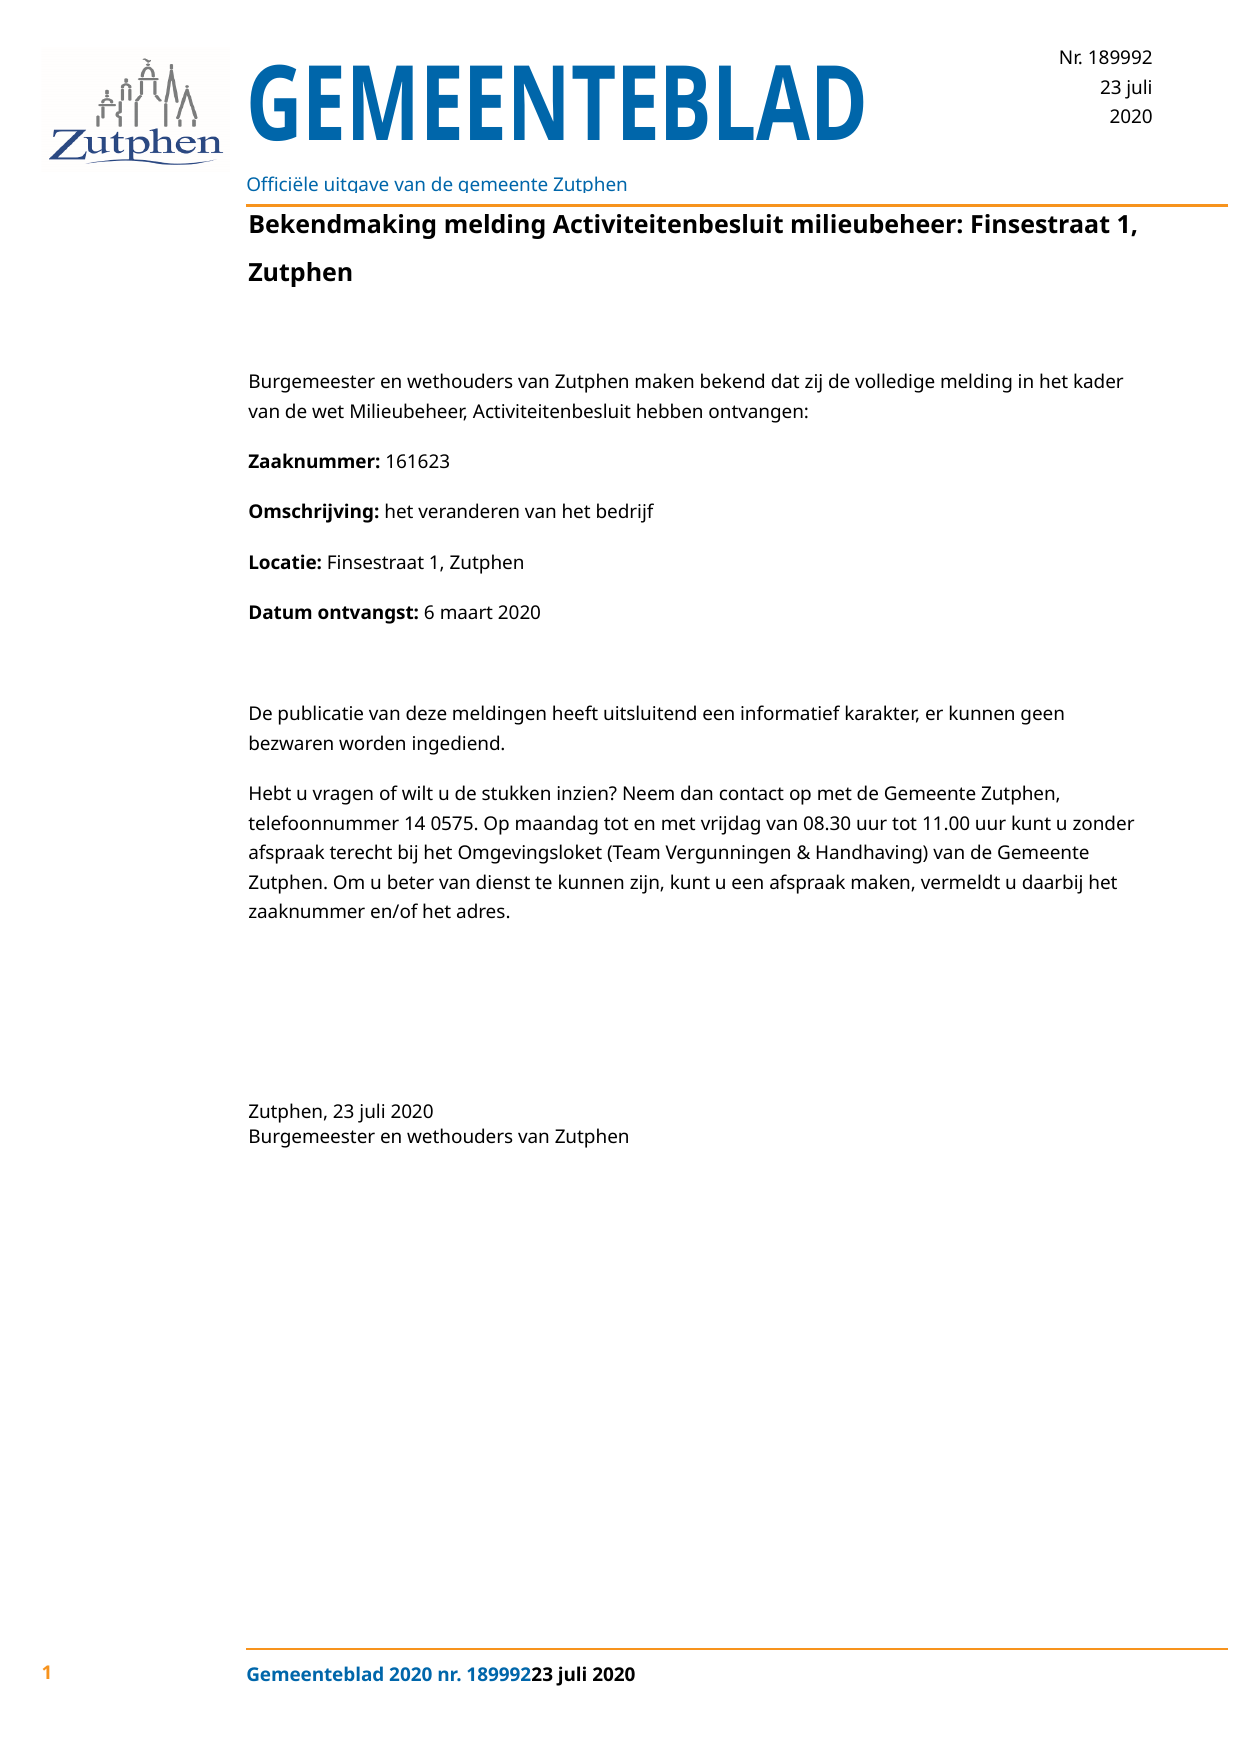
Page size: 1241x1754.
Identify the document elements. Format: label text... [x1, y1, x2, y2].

text Burgemeester en wethouders van Zutphen maken bekend dat zij de volledige melding in het kader van de wet Milieubeheer, Activiteitenbesluit hebben ontvangen: [248, 368, 1152, 424]
text Zutphen, 23 juli 2020 [248, 1098, 1152, 1123]
text Locatie: Finsestraat 1, Zutphen [248, 549, 1152, 575]
text Hebt u vragen of wilt u de stukken inzien? Neem dan contact op met de Gemeente Zutphen, telefoonnummer 14 0575. Op maandag tot en met vrijdag van 08.30 uur tot 11.00 uur kunt u zonder afspraak terecht bij het Omgevingsloket (Team Vergunningen & Handhaving) van de Gemeente Zutphen. Om u beter van dienst te kunnen zijn, kunt u een afspraak maken, vermeldt u daarbij het zaaknummer en/of het adres. [248, 780, 1152, 924]
text Datum ontvangst: 6 maart 2020 [248, 599, 1152, 625]
text Burgemeester en wethouders van Zutphen [248, 1123, 1152, 1149]
text Zaaknummer: 161623 [248, 448, 1152, 474]
text Bekendmaking melding Activiteitenbesluit milieubeheer: Finsestraat 1, Zutphen [248, 207, 1152, 288]
picture [41, 47, 231, 172]
text De publicatie van deze meldingen heeft uitsluitend een informatief karakter, er kunnen geen bezwaren worden ingediend. [248, 700, 1152, 756]
text Omschrijving: het veranderen van het bedrijf [248, 499, 1152, 524]
